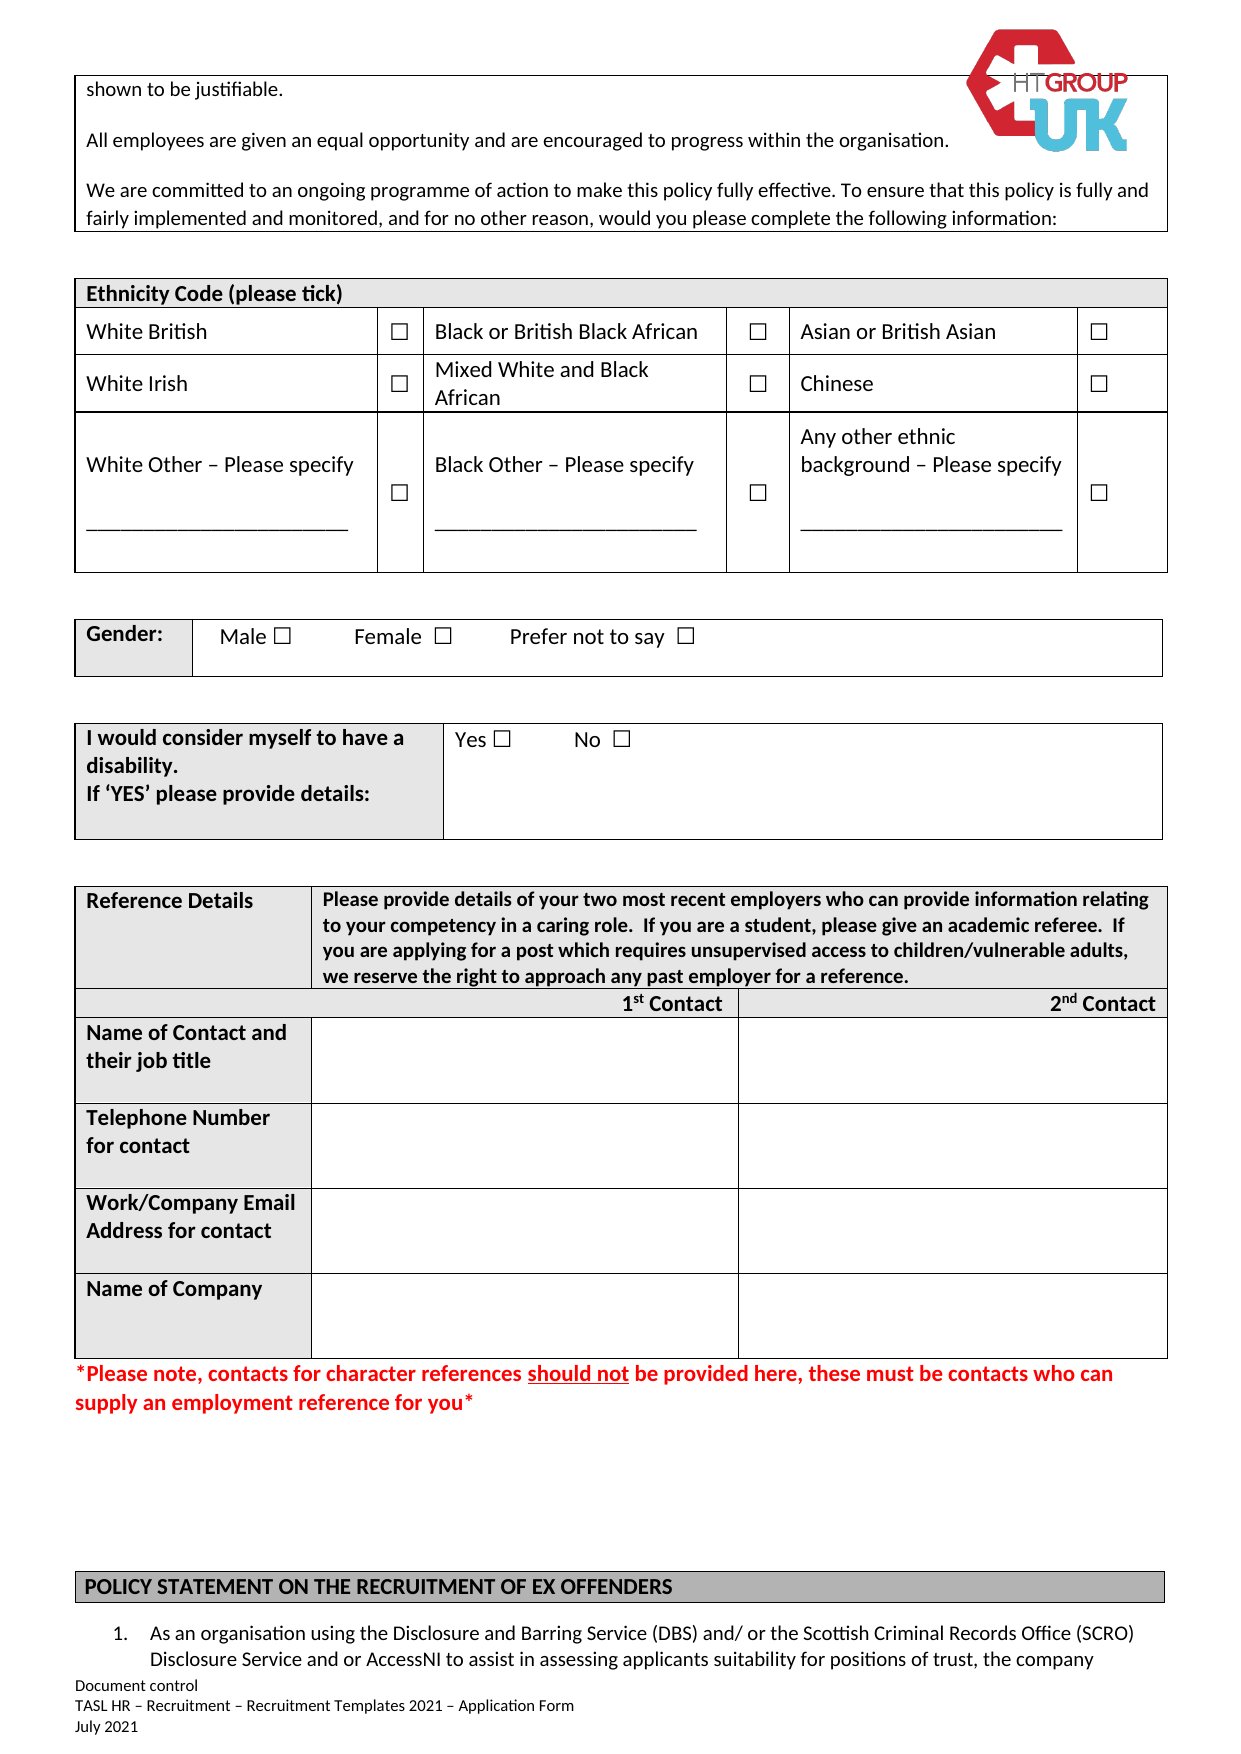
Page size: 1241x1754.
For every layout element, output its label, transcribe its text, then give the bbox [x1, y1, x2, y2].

table_header I would consider myself to have a disability. If ‘YES’ please provide details: [76, 724, 443, 839]
table_cell Any other ethnic background – Please specify _______________________ [790, 413, 1077, 572]
table_cell ☐ [727, 413, 789, 572]
table_cell Black Other – Please specify _______________________ [424, 413, 726, 572]
table_cell Asian or British Asian [790, 308, 1077, 354]
table_cell ☐ [378, 355, 423, 411]
table_cell [312, 1274, 738, 1358]
table_cell [739, 1018, 1167, 1102]
table_cell ☐ [727, 355, 789, 411]
table_cell Name of Company [76, 1274, 311, 1358]
text POLICY STATEMENT ON THE RECRUITMENT OF EX OFFENDERS [76, 1572, 1164, 1602]
table_cell ☐ [378, 413, 423, 572]
table_header Reference Details [76, 887, 311, 988]
table_cell shown to be justifiable. All employees are given an equal opportunity and are encouraged to progress within the organisation. We are committed to an ongoing programme of action to make this policy fully effective. To ensure that this policy is fully and fairly implemented and monitored, and for no other reason, would you please complete the following information: [76, 76, 1167, 231]
table_cell White British [76, 308, 377, 354]
table_cell Black or British Black African [424, 308, 726, 354]
table_cell Telephone Number for contact [76, 1104, 311, 1187]
table_header Yes ☐ No ☐ [444, 724, 1162, 839]
table_cell [739, 1274, 1167, 1358]
table_cell [312, 1104, 738, 1187]
list As an organisation using the Disclosure and Barring Service (DBS) and/ or the Scottish Criminal Records Office (SCRO) Disclosure Service and or AccessNI to assist in assessing applicants suitability for positions of trust, the company [112, 1621, 1165, 1671]
table_cell ☐ [727, 308, 789, 354]
table_cell White Other – Please specify _______________________ [76, 413, 377, 572]
table_cell [739, 1189, 1167, 1273]
table_cell White Irish [76, 355, 377, 411]
table_cell Chinese [790, 355, 1077, 411]
text *Please note, contacts for character references should not be provided here, these must be contacts who can supply an employment reference for you* [75, 1359, 1165, 1416]
table_cell Mixed White and Black African [424, 355, 726, 411]
table_cell [312, 1189, 738, 1273]
table_cell Name of Contact and their job title [76, 1018, 311, 1102]
table_cell ☐ [378, 308, 423, 354]
table_cell ☐ [1078, 355, 1167, 411]
table_cell Work/Company Email Address for contact [76, 1189, 311, 1273]
table_cell [312, 1018, 738, 1102]
table_cell ☐ [1078, 308, 1167, 354]
table_cell 1st Contact [76, 989, 738, 1017]
table_header Ethnicity Code (please tick) [76, 279, 1167, 307]
table_header Gender: [76, 620, 192, 676]
table_header Please provide details of your two most recent employers who can provide information relating to your competency in a caring role. If you are a student, please give an academic referee. If you are applying for a post which requires unsupervised access to children/vulnerable adults, we reserve the right to approach any past employer for a reference. [312, 887, 1167, 988]
table_cell 2nd Contact [739, 989, 1167, 1017]
table_cell ☐ [1078, 413, 1167, 572]
table_header Male ☐ Female ☐ Prefer not to say ☐ [193, 620, 1162, 676]
table_cell [739, 1104, 1167, 1187]
